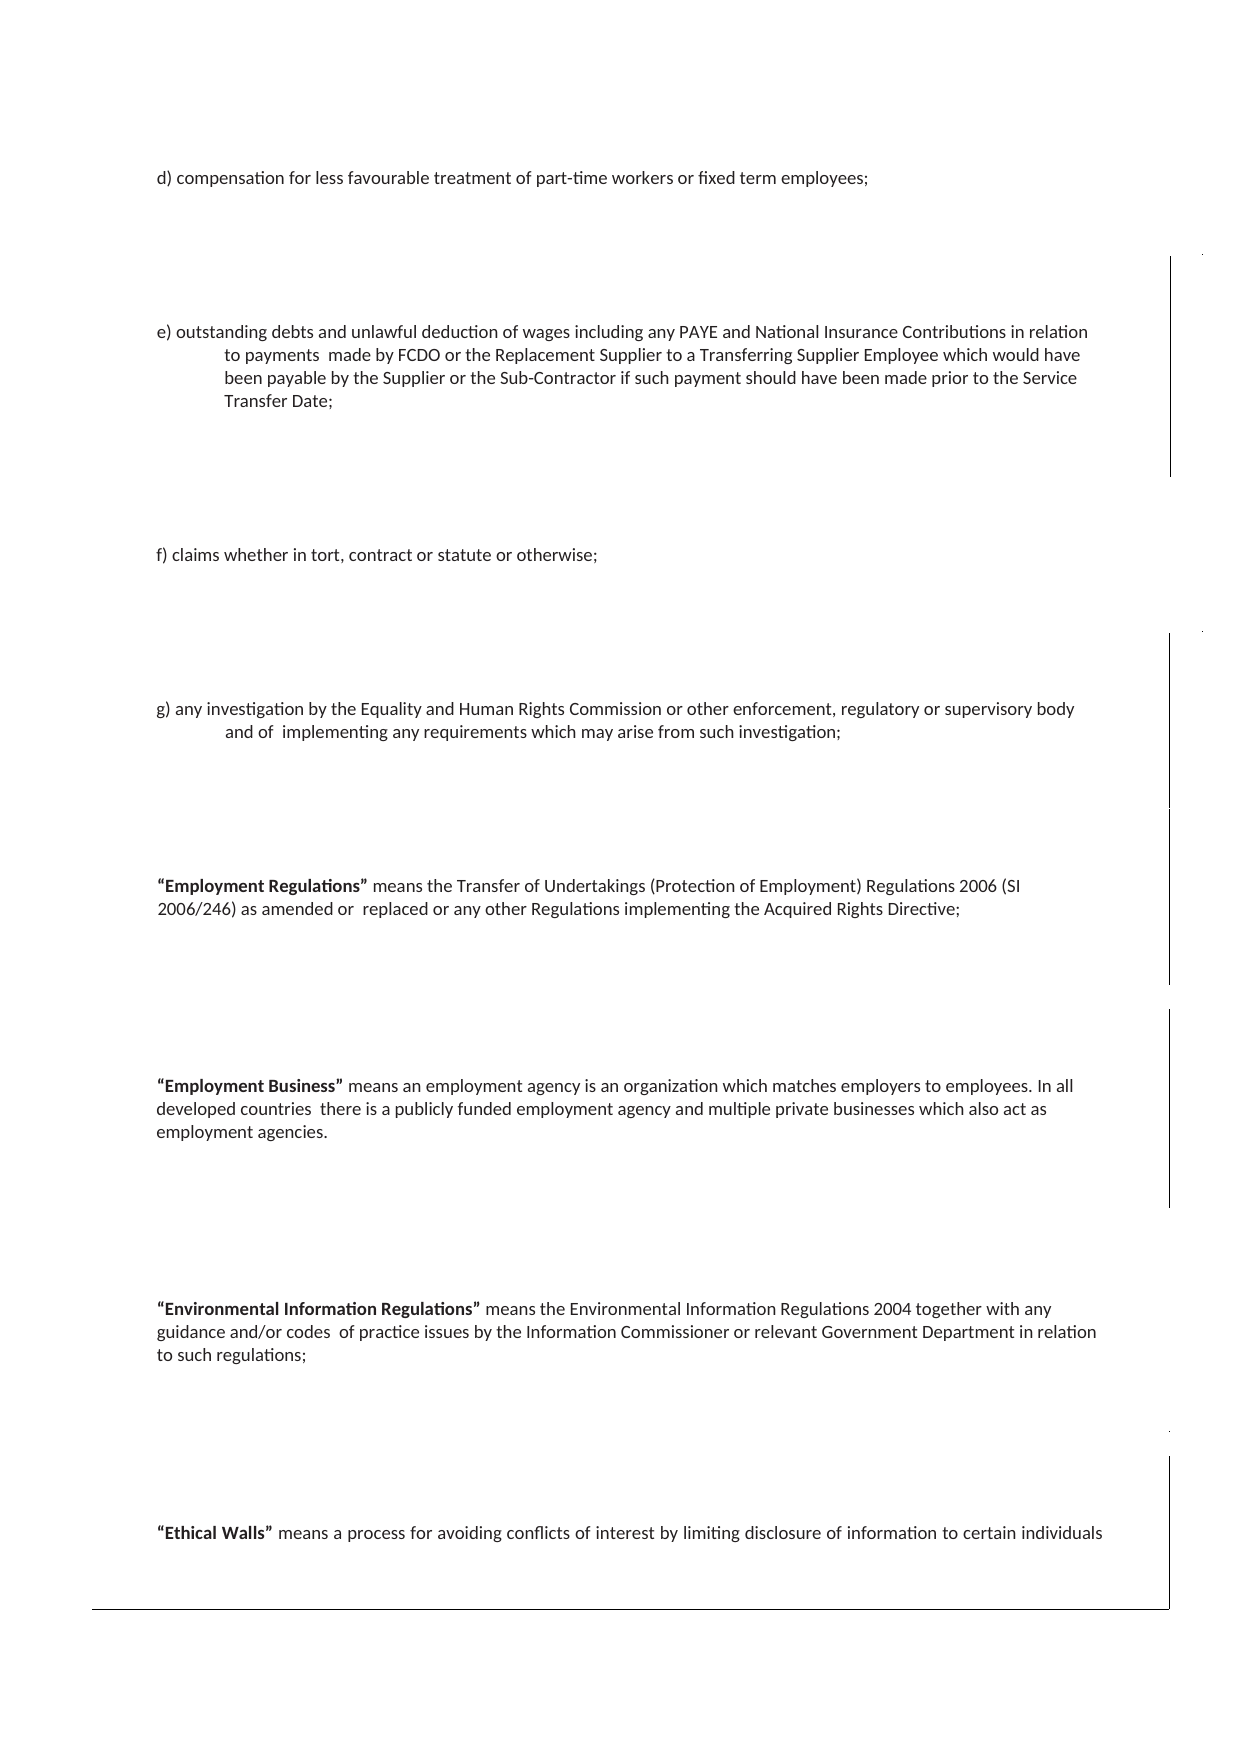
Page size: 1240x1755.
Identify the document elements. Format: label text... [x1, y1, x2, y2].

text “Employment Regulations” means the Transfer of Undertakings (Protection of Employment) Regulations 2006 (SI 2006/246) as amended or replaced or any other Regulations implementing the Acquired Rights Directive; [93, 810, 1168, 985]
text “Employment Business” means an employment agency is an organization which matches employers to employees. In all developed countries there is a publicly funded employment agency and multiple private businesses which also act as employment agencies. [92, 1010, 1168, 1208]
text f) claims whether in tort, contract or statute or otherwise; [92, 479, 1202, 631]
text g) any investigation by the Equality and Human Rights Commission or other enforcement, regulatory or supervisory body and of implementing any requirements which may arise from such investigation; [92, 633, 1168, 808]
text “Ethical Walls” means a process for avoiding conflicts of interest by limiting disclosure of information to certain individuals [92, 1457, 1168, 1608]
text “Environmental Information Regulations” means the Environmental Information Regulations 2004 together with any guidance and/or codes of practice issues by the Information Commissioner or relevant Government Department in relation to such regulations; [93, 1234, 1169, 1431]
text e) outstanding debts and unlawful deduction of wages including any PAYE and National Insurance Contributions in relation to payments made by FCDO or the Replacement Supplier to a Transferring Supplier Employee which would have been payable by the Supplier or the Sub-Contractor if such payment should have been made prior to the Service Transfer Date; [93, 257, 1169, 477]
text d) compensation for less favourable treatment of part-time workers or fixed term employees; [93, 103, 1202, 254]
